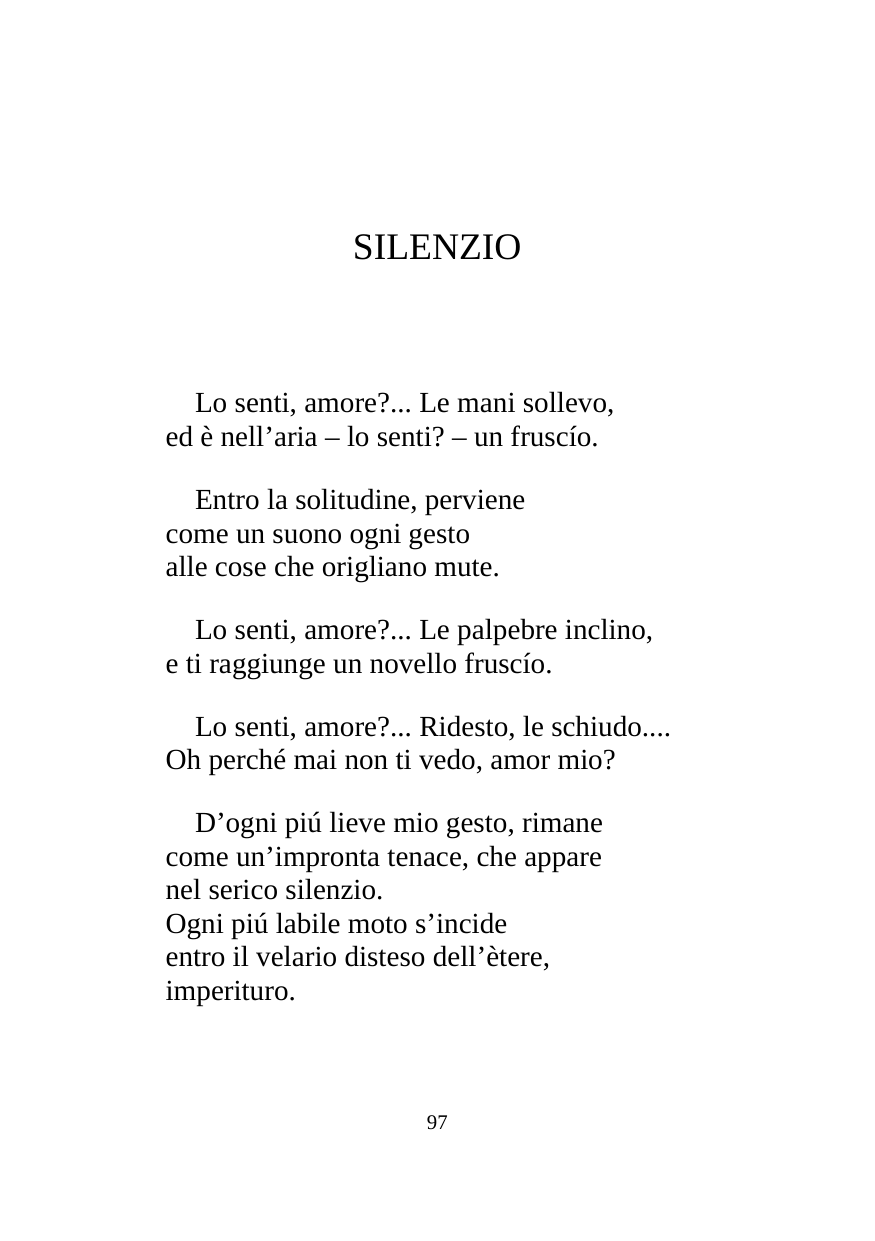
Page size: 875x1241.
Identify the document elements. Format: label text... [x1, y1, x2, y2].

text Lo senti, amore?... Ridesto, le schiudo.... Oh perché mai non ti vedo, amor mio? [165, 709, 768, 776]
text Lo senti, amore?... Le palpebre inclino, e ti raggiunge un novello fruscío. [165, 612, 768, 679]
text D’ogni piú lieve mio gesto, rimane come un’impronta tenace, che appare nel serico silenzio. Ogni piú labile moto s’incide entro il velario disteso dell’ètere, imperituro. [165, 805, 768, 1007]
text Entro la solitudine, perviene come un suono ogni gesto alle cose che origliano mute. [165, 482, 768, 583]
text Lo senti, amore?... Le mani sollevo, ed è nell’aria – lo senti? – un fruscío. [165, 386, 768, 453]
subtitle SILENZIO [106, 224, 768, 267]
